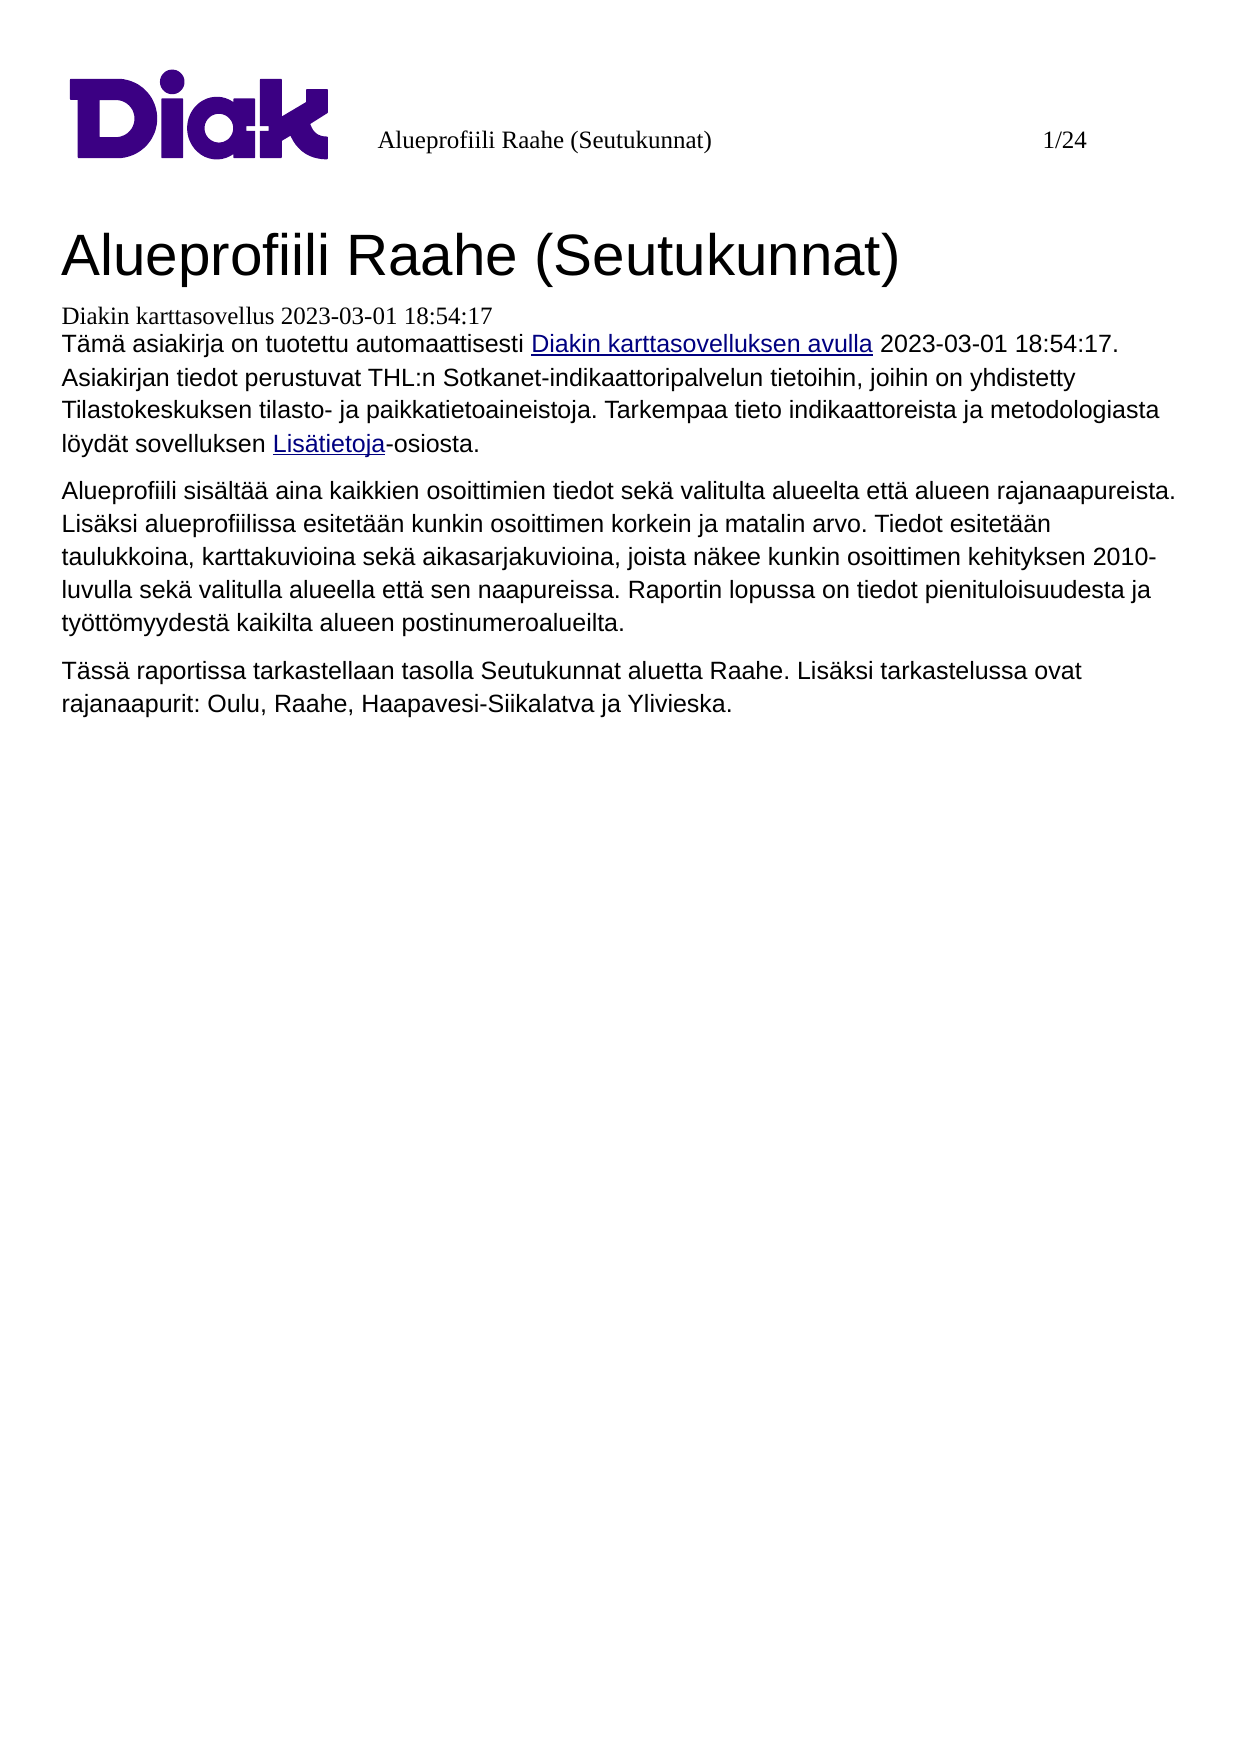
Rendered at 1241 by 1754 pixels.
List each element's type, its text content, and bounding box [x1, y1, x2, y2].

title Alueprofiili Raahe (Seutukunnat) [61, 221, 1179, 288]
text Tämä asiakirja on tuotettu automaattisesti Diakin karttasovelluksen avulla 2023-03-01 18:54:17. Asiakirjan tiedot perustuvat THL:n Sotkanet-indikaattoripalvelun tietoihin, joihin on yhdistetty Tilastokeskuksen tilasto- ja paikkatietoaineistoja. Tarkempaa tieto indikaattoreista ja metodologiasta löydät sovelluksen Lisätietoja-osiosta. [61, 329, 1179, 457]
text Tässä raportissa tarkastellaan tasolla Seutukunnat aluetta Raahe. Lisäksi tarkastelussa ovat rajanaapurit: Oulu, Raahe, Haapavesi-Siikalatva ja Ylivieska. [61, 656, 1179, 718]
text Diakin karttasovellus 2023-03-01 18:54:17 [61, 301, 1179, 329]
text Alueprofiili sisältää aina kaikkien osoittimien tiedot sekä valitulta alueelta että alueen rajanaapureista. Lisäksi alueprofiilissa esitetään kunkin osoittimen korkein ja matalin arvo. Tiedot esitetään taulukkoina, karttakuvioina sekä aikasarjakuvioina, joista näkee kunkin osoittimen kehityksen 2010-luvulla sekä valitulla alueella että sen naapureissa. Raportin lopussa on tiedot pienituloisuudesta ja työttömyydestä kaikilta alueen postinumeroalueilta. [61, 476, 1179, 637]
